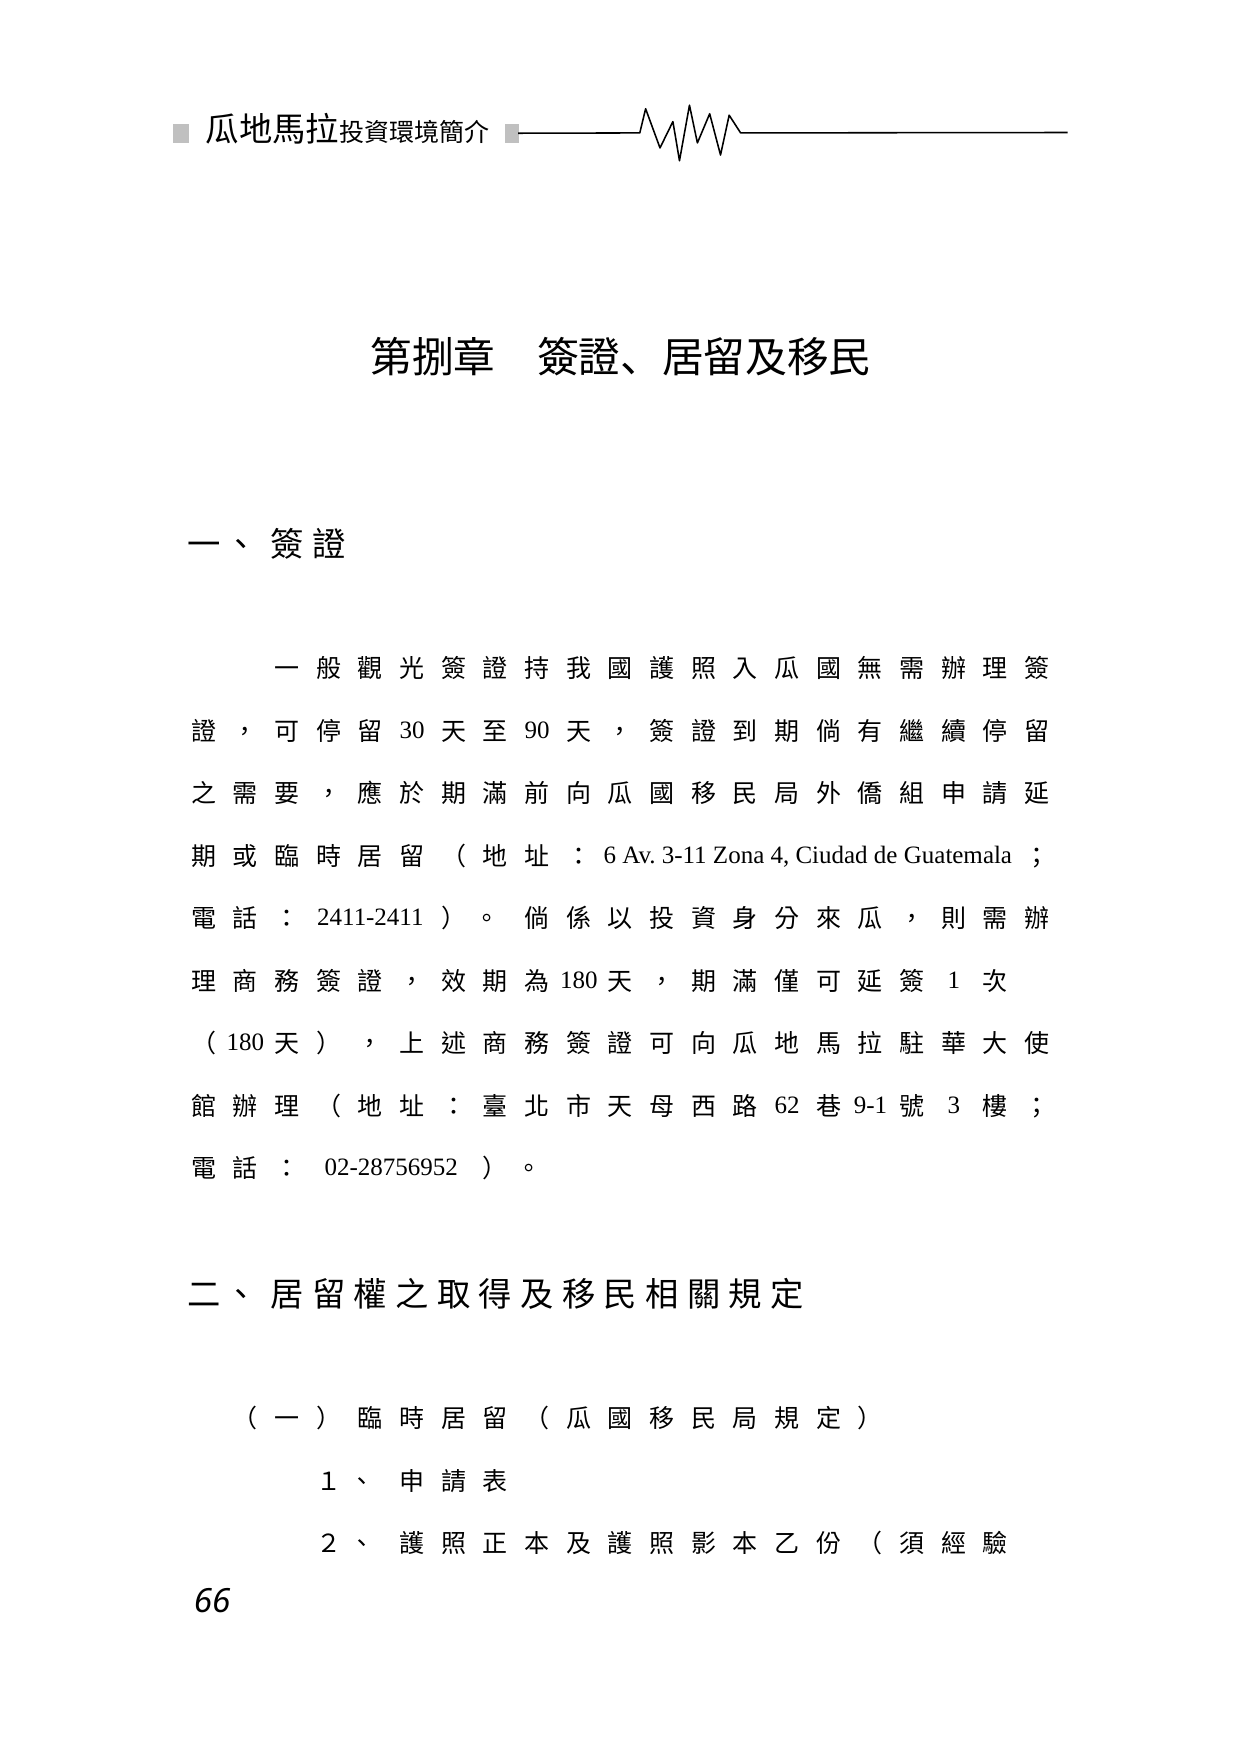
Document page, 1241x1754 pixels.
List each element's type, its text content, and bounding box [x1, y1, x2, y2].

text 第捌章 簽證、居留及移民 [183, 313, 1058, 375]
text ２、護照正本及護照影本乙份（須經驗 [281, 1500, 1058, 1563]
text １、申請表 [281, 1438, 1058, 1500]
text 二、居留權之取得及移民相關規定 [183, 1250, 1058, 1313]
text 一般觀光簽證持我國護照入瓜國無需辦理簽證，可停留30天至90天，簽證到期倘有繼續停留之需要，應於期滿前向瓜國移民局外僑組申請延期或臨時居留（地址：6 Av. 3-11 Zona 4, Ciudad de Guatemala；電話：2411-2411）。倘係以投資身分來瓜，則需辦理商務簽證，效期為180天，期滿僅可延簽1次（180天），上述商務簽證可向瓜地馬拉駐華大使館辦理（地址：臺北市天母西路62巷9-1號3樓；電話：02-28756952）。 [183, 625, 1058, 1188]
text 一、簽證 [183, 500, 1058, 563]
text （一）臨時居留（瓜國移民局規定） [207, 1375, 1058, 1438]
